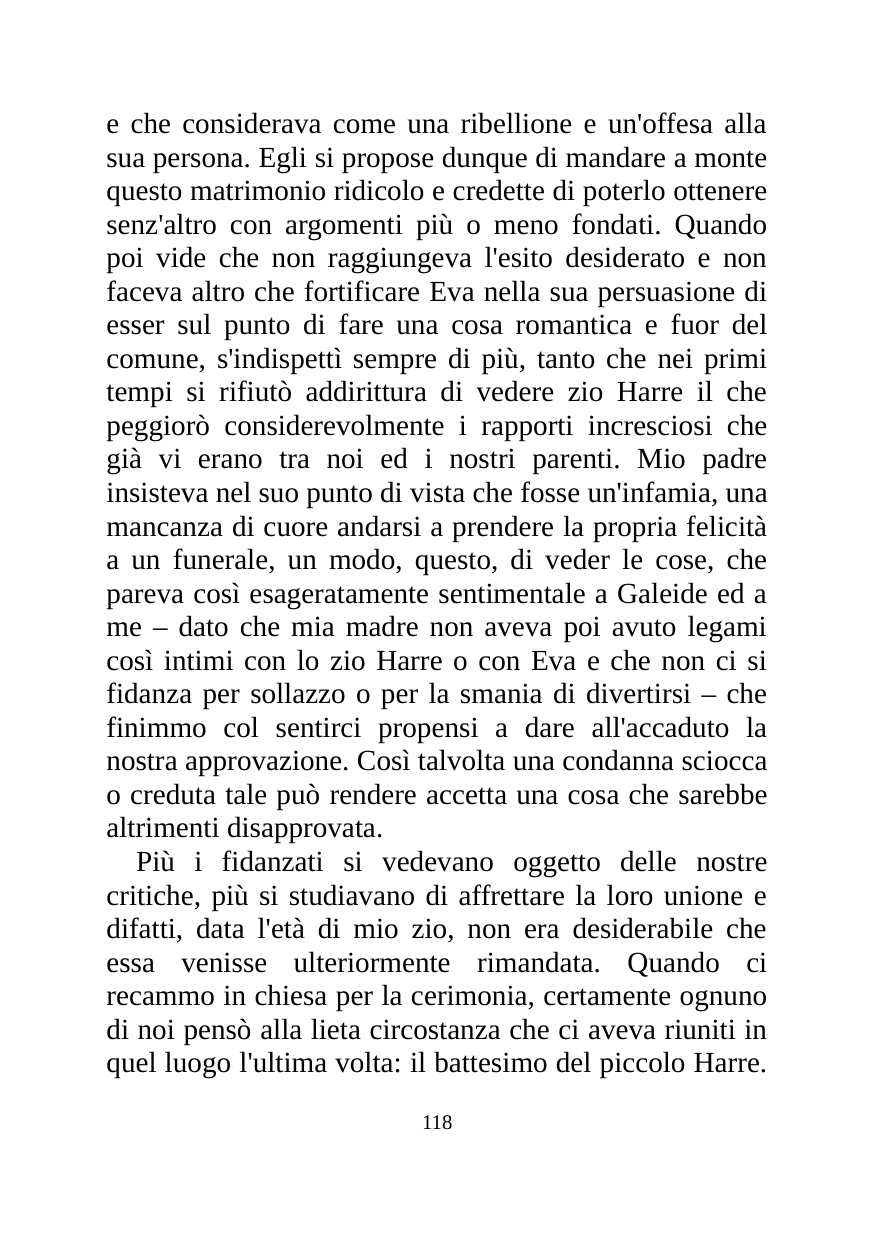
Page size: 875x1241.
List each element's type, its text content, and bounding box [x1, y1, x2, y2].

text e che considerava come una ribellione e un'offesa alla sua persona. Egli si propose dunque di mandare a monte questo matrimonio ridicolo e credette di poterlo ottenere senz'altro con argomenti più o meno fondati. Quando poi vide che non raggiungeva l'esito desiderato e non faceva altro che fortificare Eva nella sua persuasione di esser sul punto di fare una cosa romantica e fuor del comune, s'indispettì sempre di più, tanto che nei primi tempi si rifiutò addirittura di vedere zio Harre il che peggiorò considerevolmente i rapporti incresciosi che già vi erano tra noi ed i nostri parenti. Mio padre insisteva nel suo punto di vista che fosse un'infamia, una mancanza di cuore andarsi a prendere la propria felicità a un funerale, un modo, questo, di veder le cose, che pareva così esageratamente sentimentale a Galeide ed a me – dato che mia madre non aveva poi avuto legami così intimi con lo zio Harre o con Eva e che non ci si fidanza per sollazzo o per la smania di divertirsi – che finimmo col sentirci propensi a dare all'accaduto la nostra approvazione. Così talvolta una condanna sciocca o creduta tale può rendere accetta una cosa che sarebbe altrimenti disapprovata. [106, 106, 768, 844]
text Più i fidanzati si vedevano oggetto delle nostre critiche, più si studiavano di affrettare la loro unione e difatti, data l'età di mio zio, non era desiderabile che essa venisse ulteriormente rimandata. Quando ci recammo in chiesa per la cerimonia, certamente ognuno di noi pensò alla lieta circostanza che ci aveva riuniti in quel luogo l'ultima volta: il battesimo del piccolo Harre. [106, 844, 768, 1079]
